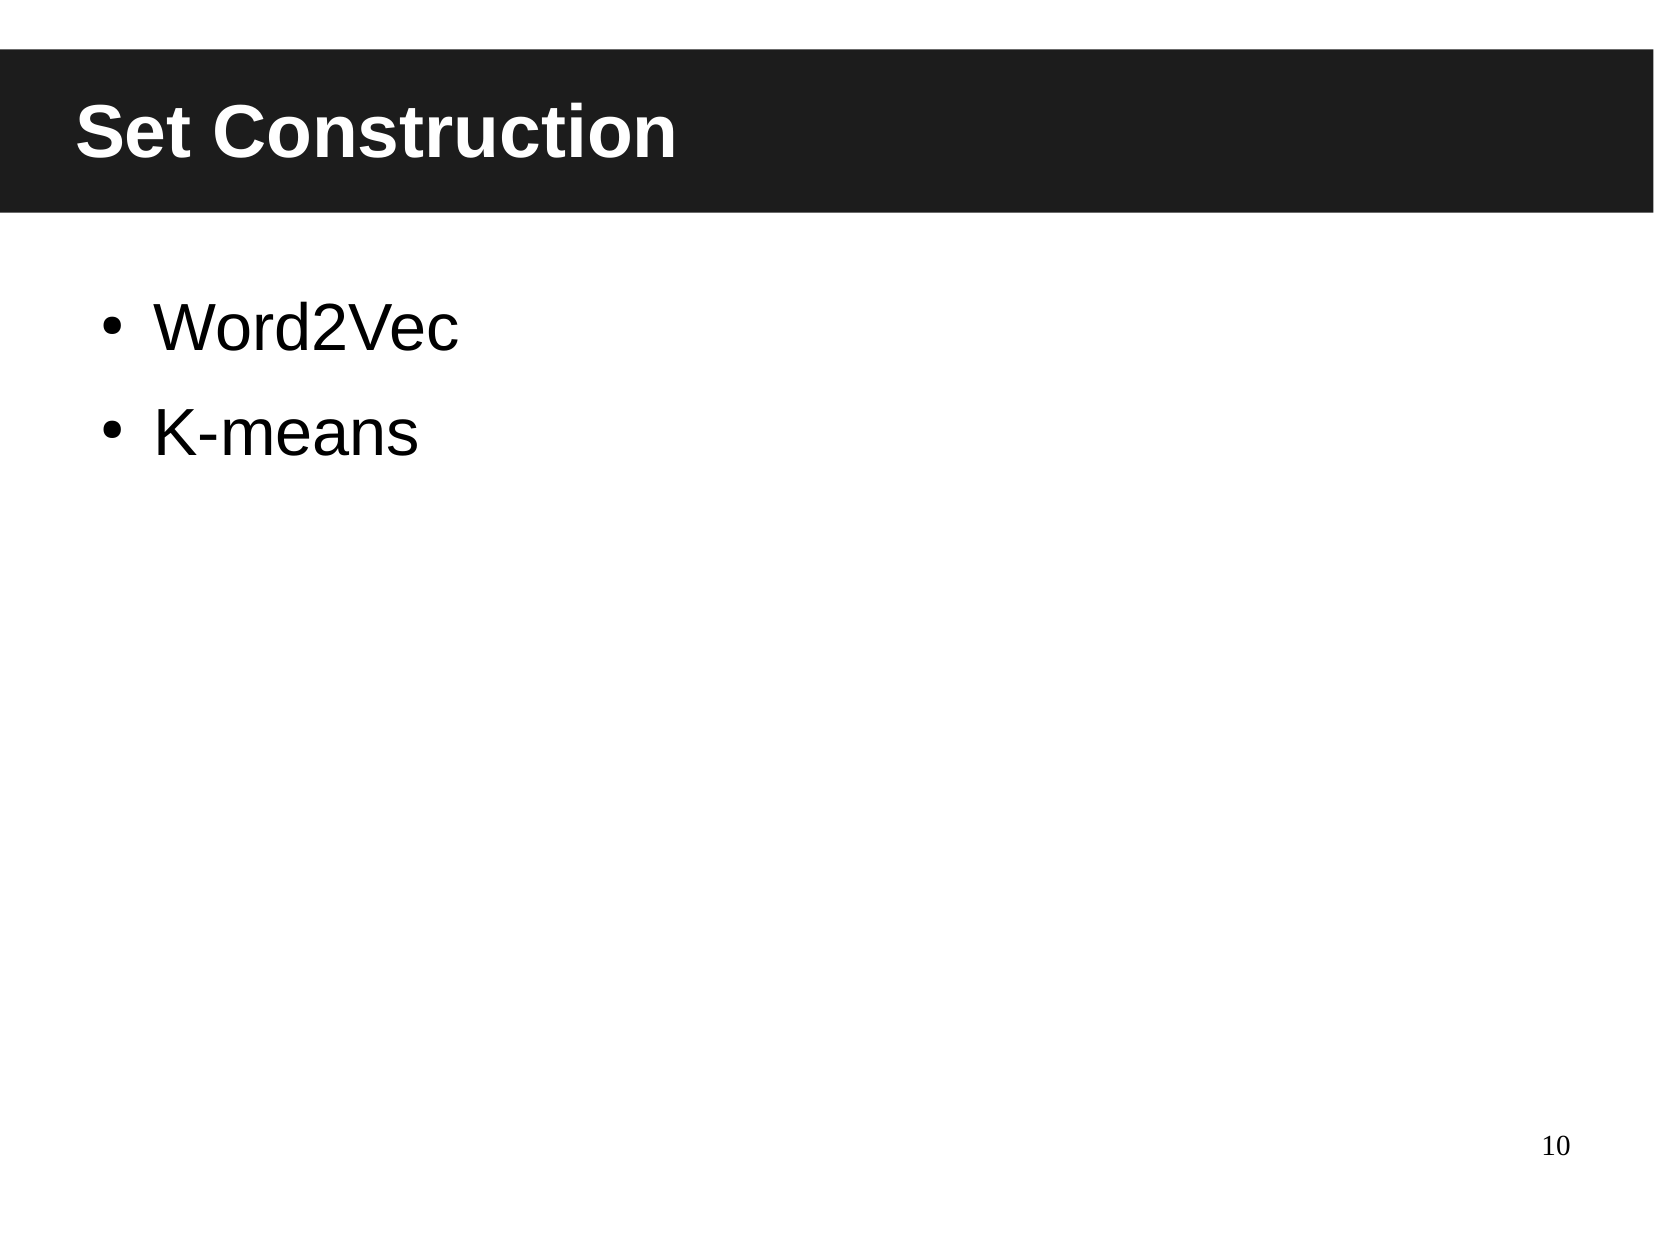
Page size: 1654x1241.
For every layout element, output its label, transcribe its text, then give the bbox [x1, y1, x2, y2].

title Set Construction [0, 49, 1654, 213]
list Word2Vec K-means [82, 290, 1571, 1010]
